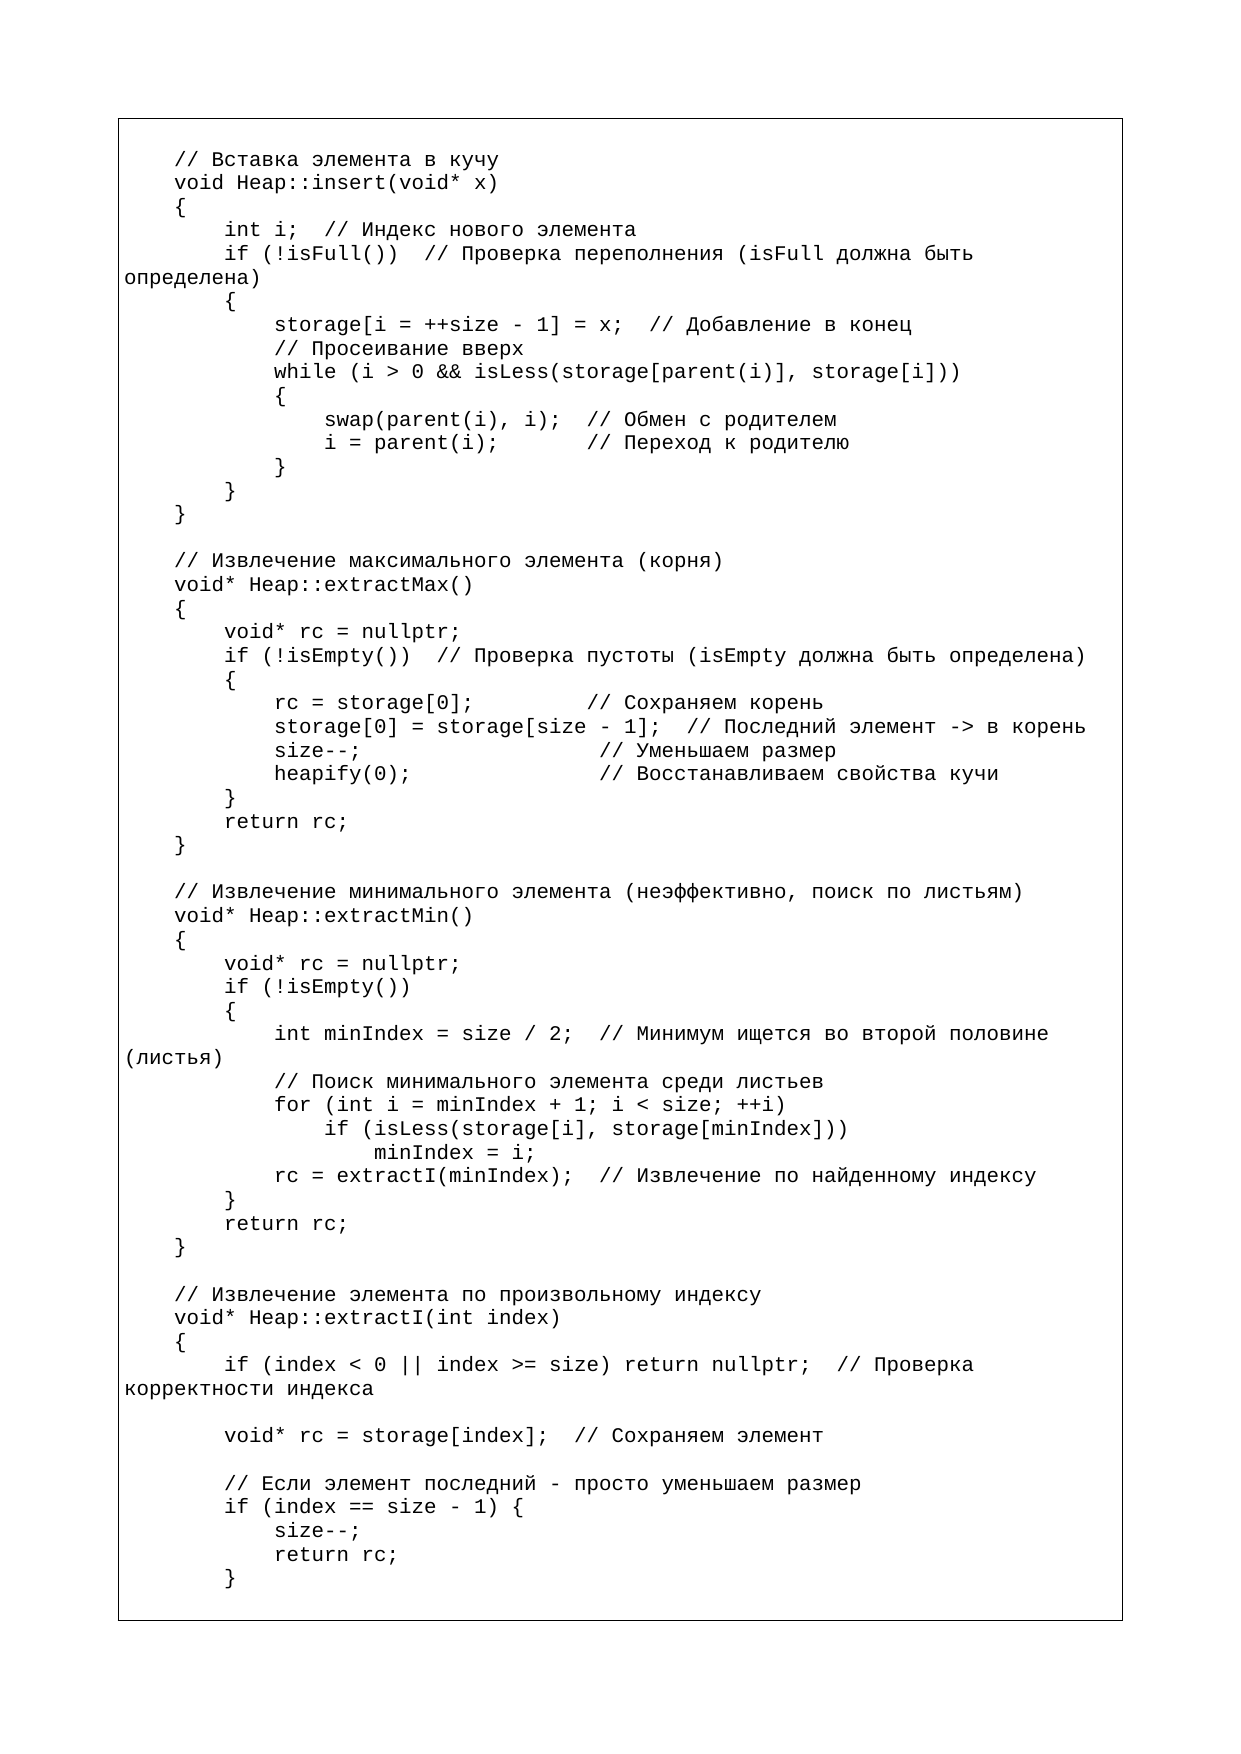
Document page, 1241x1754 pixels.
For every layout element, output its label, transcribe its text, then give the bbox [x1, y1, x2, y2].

table_header // Вставка элемента в кучу void Heap::insert(void* x) { int i; // Индекс нового элемента if (!isFull()) // Проверка переполнения (isFull должна быть определена) { storage[i = ++size - 1] = x; // Добавление в конец // Просеивание вверх while (i > 0 && isLess(storage[parent(i)], storage[i])) { swap(parent(i), i); // Обмен с родителем i = parent(i); // Переход к родителю } } } // Извлечение максимального элемента (корня) void* Heap::extractMax() { void* rc = nullptr; if (!isEmpty()) // Проверка пустоты (isEmpty должна быть определена) { rc = storage[0]; // Сохраняем корень storage[0] = storage[size - 1]; // Последний элемент -> в корень size--; // Уменьшаем размер heapify(0); // Восстанавливаем свойства кучи } return rc; } // Извлечение минимального элемента (неэффективно, поиск по листьям) void* Heap::extractMin() { void* rc = nullptr; if (!isEmpty()) { int minIndex = size / 2; // Минимум ищется во второй половине (листья) // Поиск минимального элемента среди листьев for (int i = minIndex + 1; i < size; ++i) if (isLess(storage[i], storage[minIndex])) minIndex = i; rc = extractI(minIndex); // Извлечение по найденному индексу } return rc; } // Извлечение элемента по произвольному индексу void* Heap::extractI(int index) { if (index < 0 || index >= size) return nullptr; // Проверка корректности индекса void* rc = storage[index]; // Сохраняем элемент // Если элемент последний - просто уменьшаем размер if (index == size - 1) { size--; return rc; } [119, 119, 1122, 1620]
